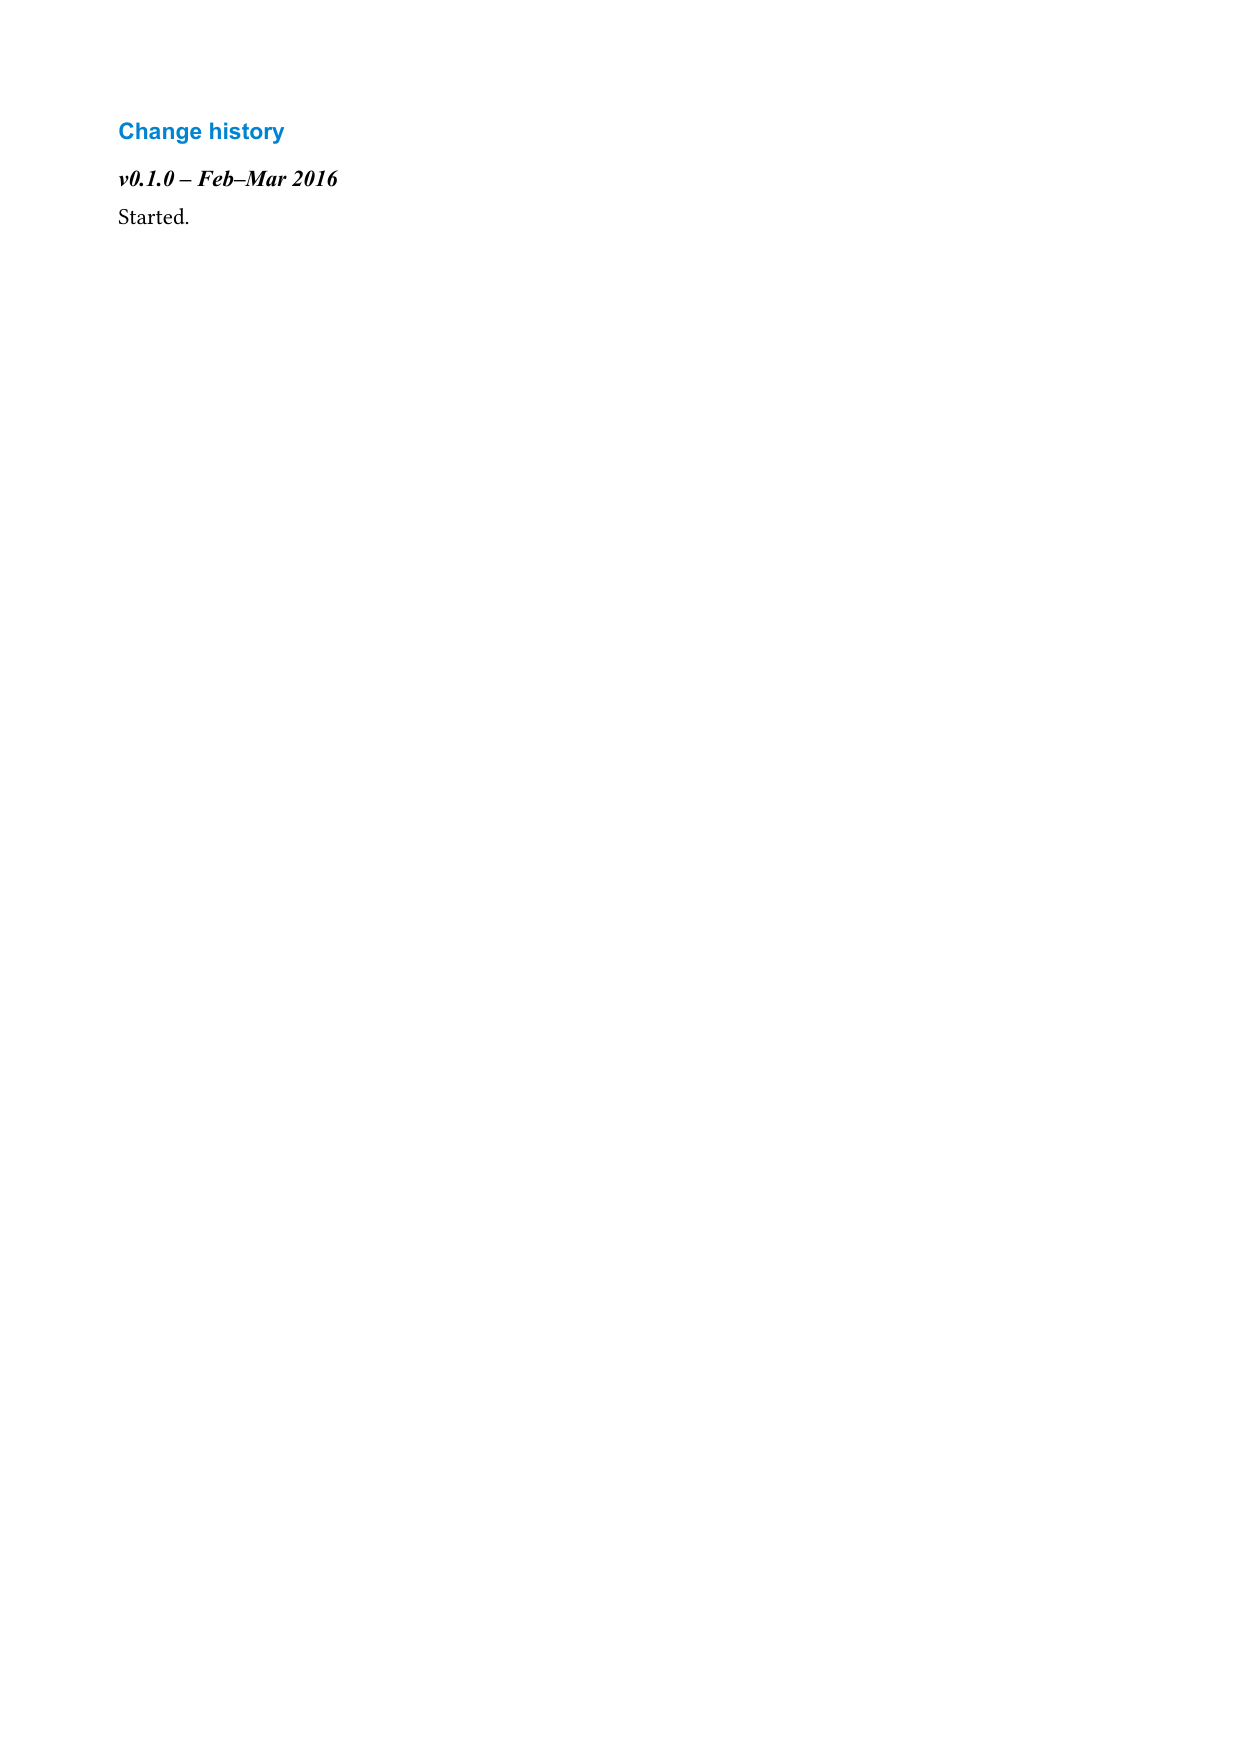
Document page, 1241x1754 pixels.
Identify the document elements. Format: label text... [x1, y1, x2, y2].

text Started. [118, 204, 1122, 230]
subtitle Change history [118, 118, 1122, 144]
subtitle v0.1.0 – Feb–Mar 2016 [118, 165, 1122, 192]
